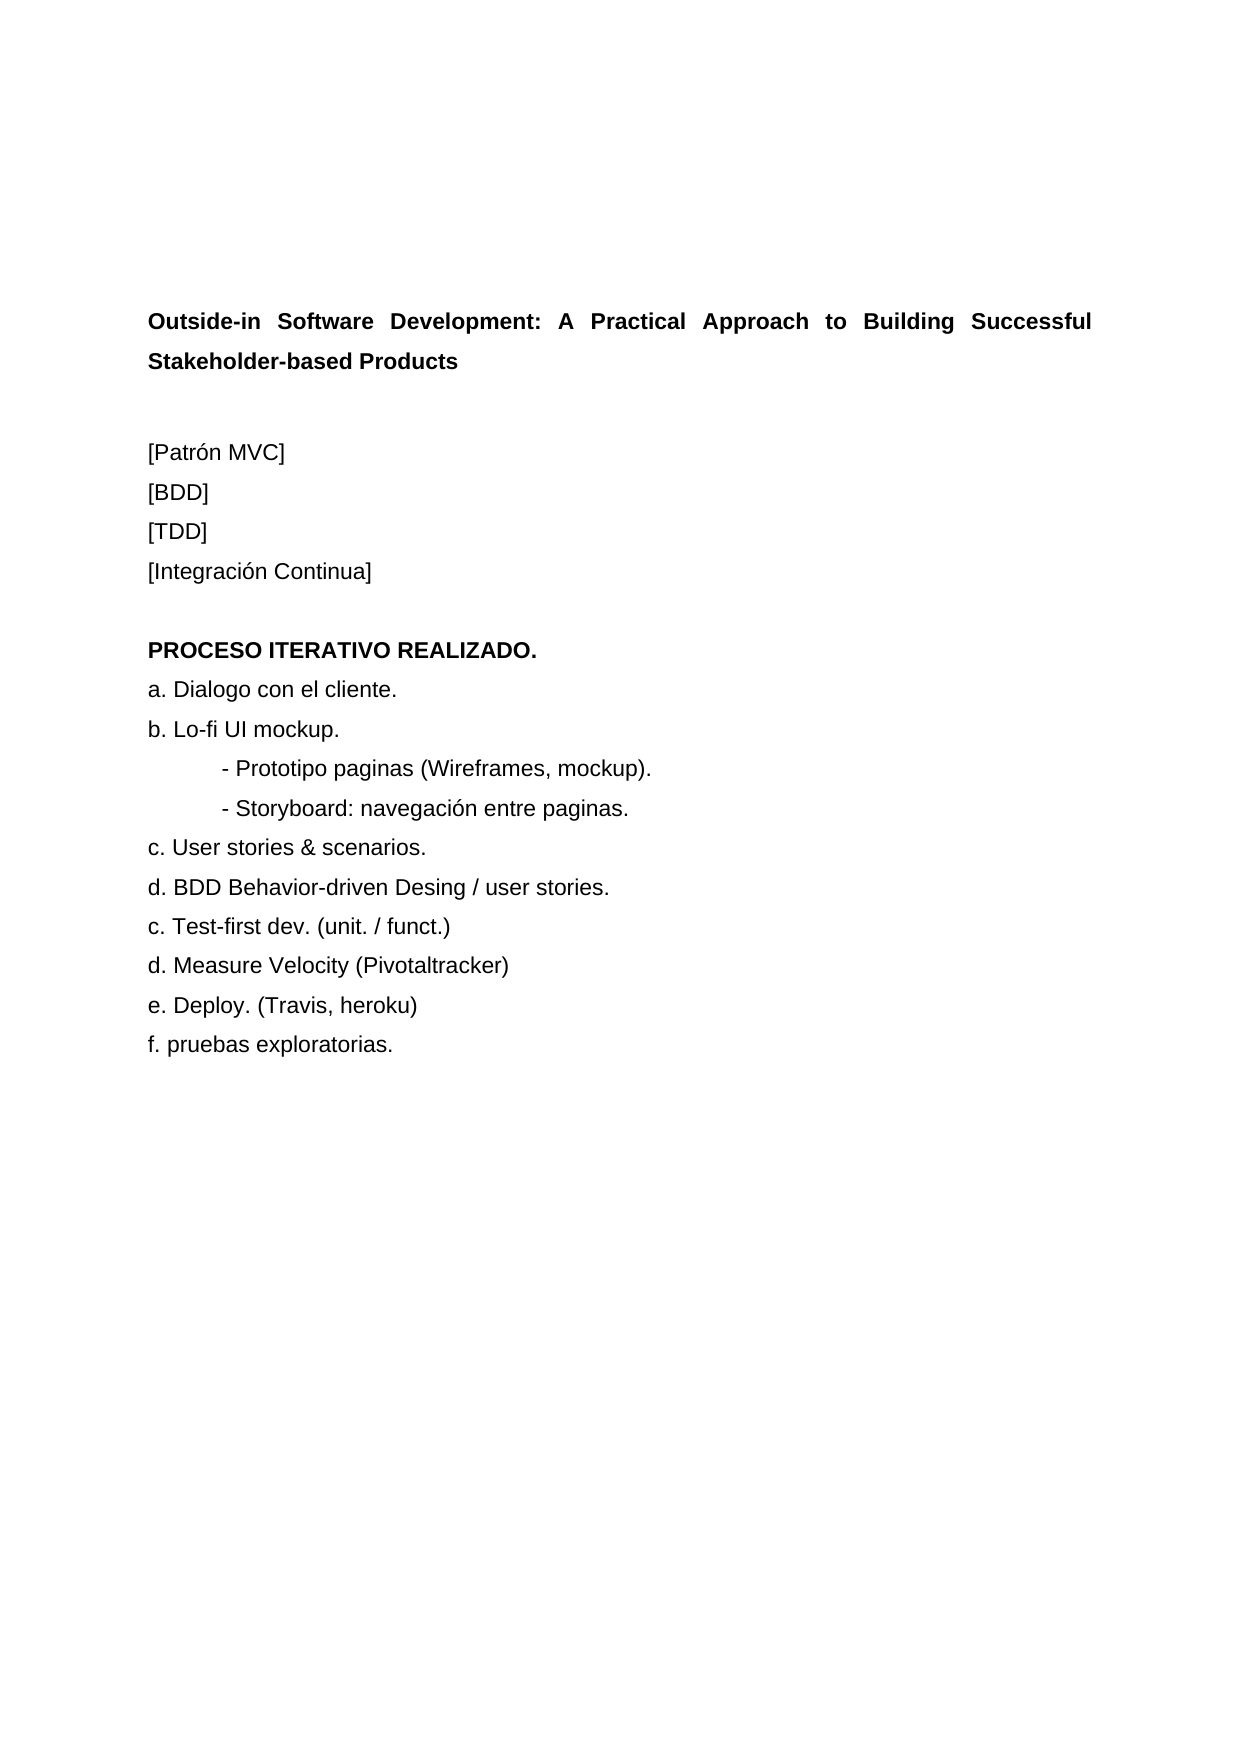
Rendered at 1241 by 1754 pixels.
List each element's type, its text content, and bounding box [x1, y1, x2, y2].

text d. Measure Velocity (Pivotaltracker) [148, 952, 1093, 979]
text - Prototipo paginas (Wireframes, mockup). [148, 755, 1093, 781]
text a. Dialogo con el cliente. [148, 676, 1093, 702]
text f. pruebas exploratorias. [148, 1031, 1093, 1058]
text - Storyboard: navegación entre paginas. [148, 794, 1093, 821]
text [TDD] [148, 518, 1093, 544]
subtitle Outside-in Software Development: A Practical Approach to Building Successful Stakeholder-based Products [148, 308, 1093, 374]
text c. Test-first dev. (unit. / funct.) [148, 913, 1093, 939]
text e. Deploy. (Travis, heroku) [148, 992, 1093, 1018]
text PROCESO ITERATIVO REALIZADO. [148, 637, 1093, 663]
text [BDD] [148, 479, 1093, 505]
text [Patrón MVC] [148, 439, 1093, 466]
text d. BDD Behavior-driven Desing / user stories. [148, 873, 1093, 900]
text c. User stories & scenarios. [148, 834, 1093, 860]
text [Integración Continua] [148, 558, 1093, 584]
text b. Lo-fi UI mockup. [148, 716, 1093, 742]
